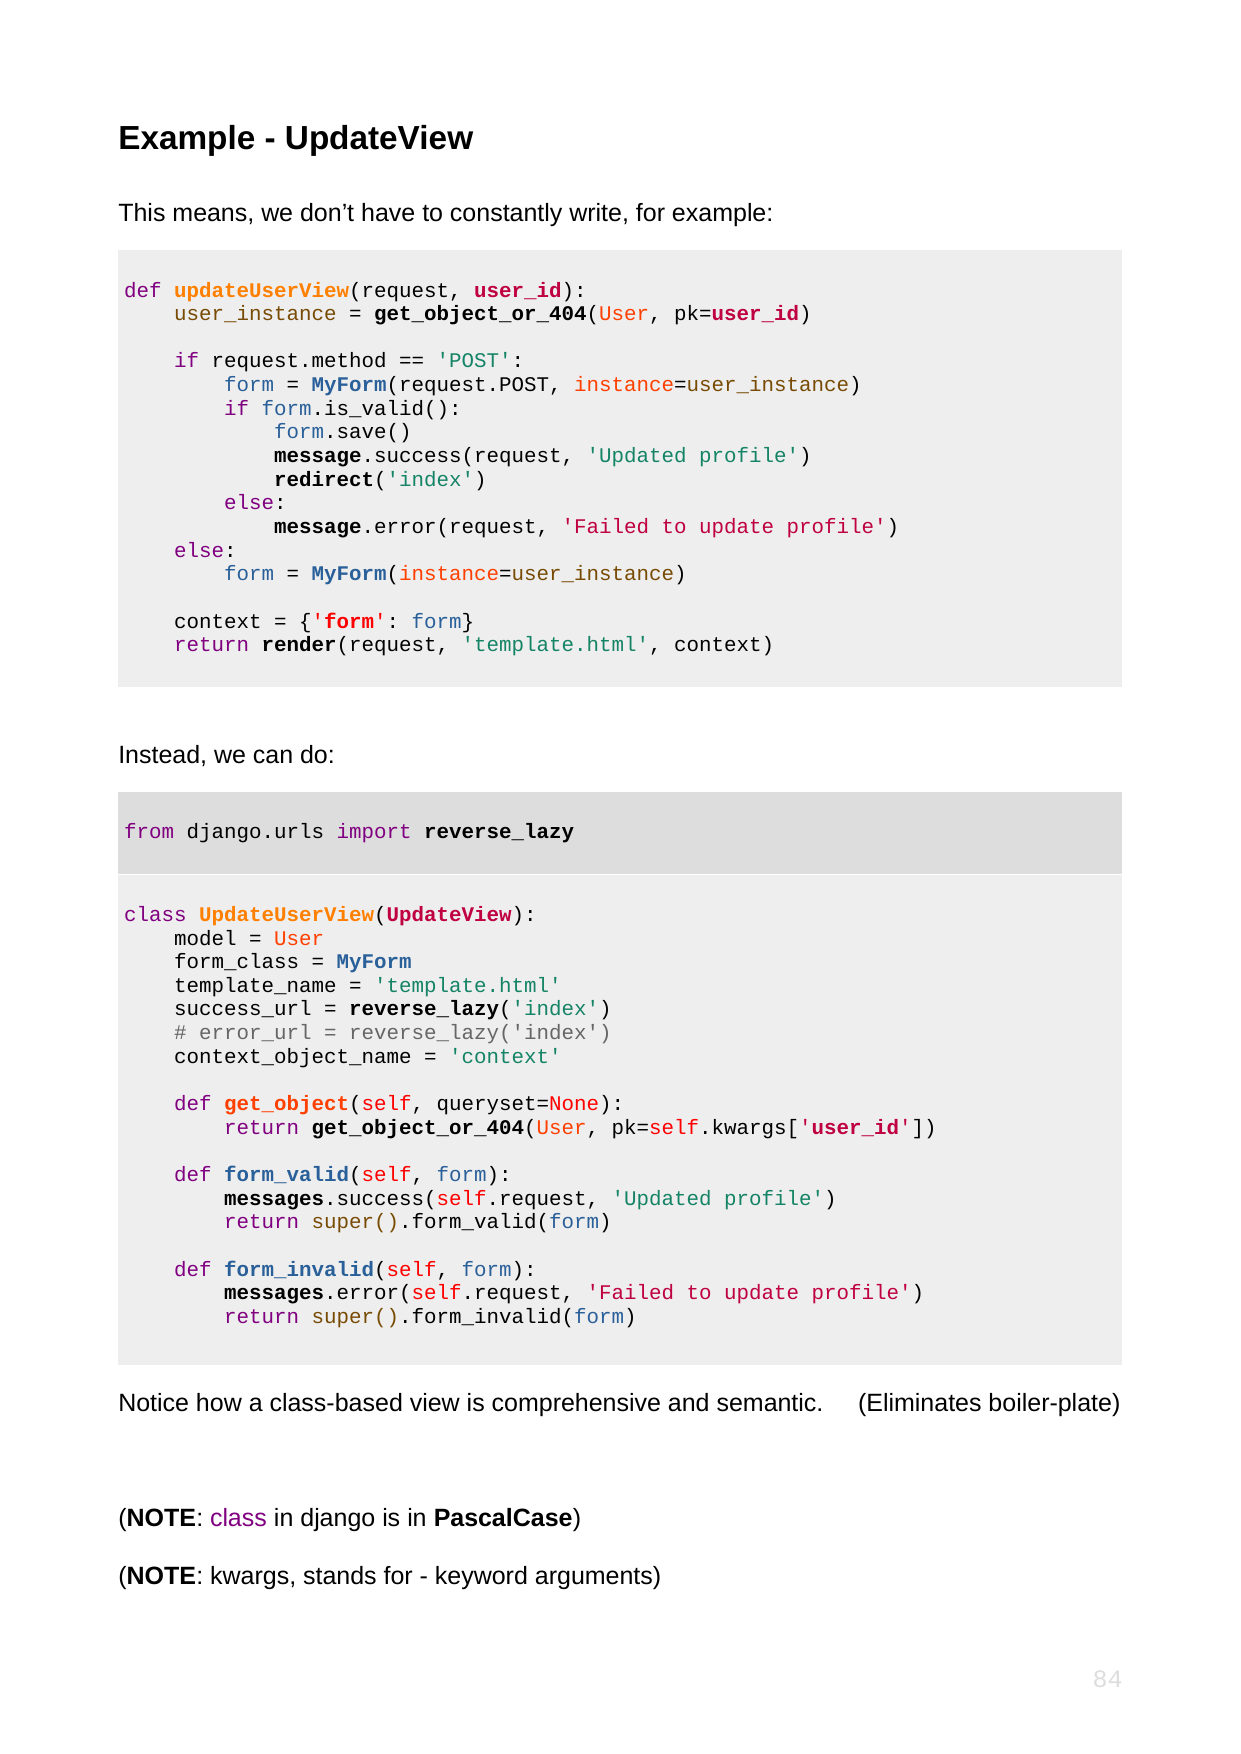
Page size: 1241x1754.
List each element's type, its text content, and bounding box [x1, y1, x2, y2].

text (NOTE: class in django is in PascalCase) [118, 1503, 1122, 1532]
text Instead, we can do: [118, 740, 1122, 768]
table_header from django.urls import reverse_lazy [118, 792, 1122, 874]
table_cell class UpdateUserView(UpdateView): model = User form_class = MyForm template_name = 'template.html' success_url = reverse_lazy('index') # error_url = reverse_lazy('index') context_object_name = 'context' def get_object(self, queryset=None): return get_object_or_404(User, pk=self.kwargs['user_id']) def form_valid(self, form): messages.success(self.request, 'Updated profile') return super().form_valid(form) def form_invalid(self, form): messages.error(self.request, 'Failed to update profile') return super().form_invalid(form) [118, 875, 1122, 1365]
text This means, we don’t have to constantly write, for example: [118, 198, 1122, 227]
subtitle Example - UpdateView [118, 118, 1122, 157]
text Notice how a class-based view is comprehensive and semantic. (Eliminates boiler-plate) [118, 1388, 1122, 1417]
table_header def updateUserView(request, user_id): user_instance = get_object_or_404(User, pk=user_id) if request.method == 'POST': form = MyForm(request.POST, instance=user_instance) if form.is_valid(): form.save() message.success(request, 'Updated profile') redirect('index') else: message.error(request, 'Failed to update profile') else: form = MyForm(instance=user_instance) context = {'form': form} return render(request, 'template.html', context) [118, 250, 1122, 687]
text (NOTE: kwargs, stands for - keyword arguments) [118, 1561, 1122, 1589]
